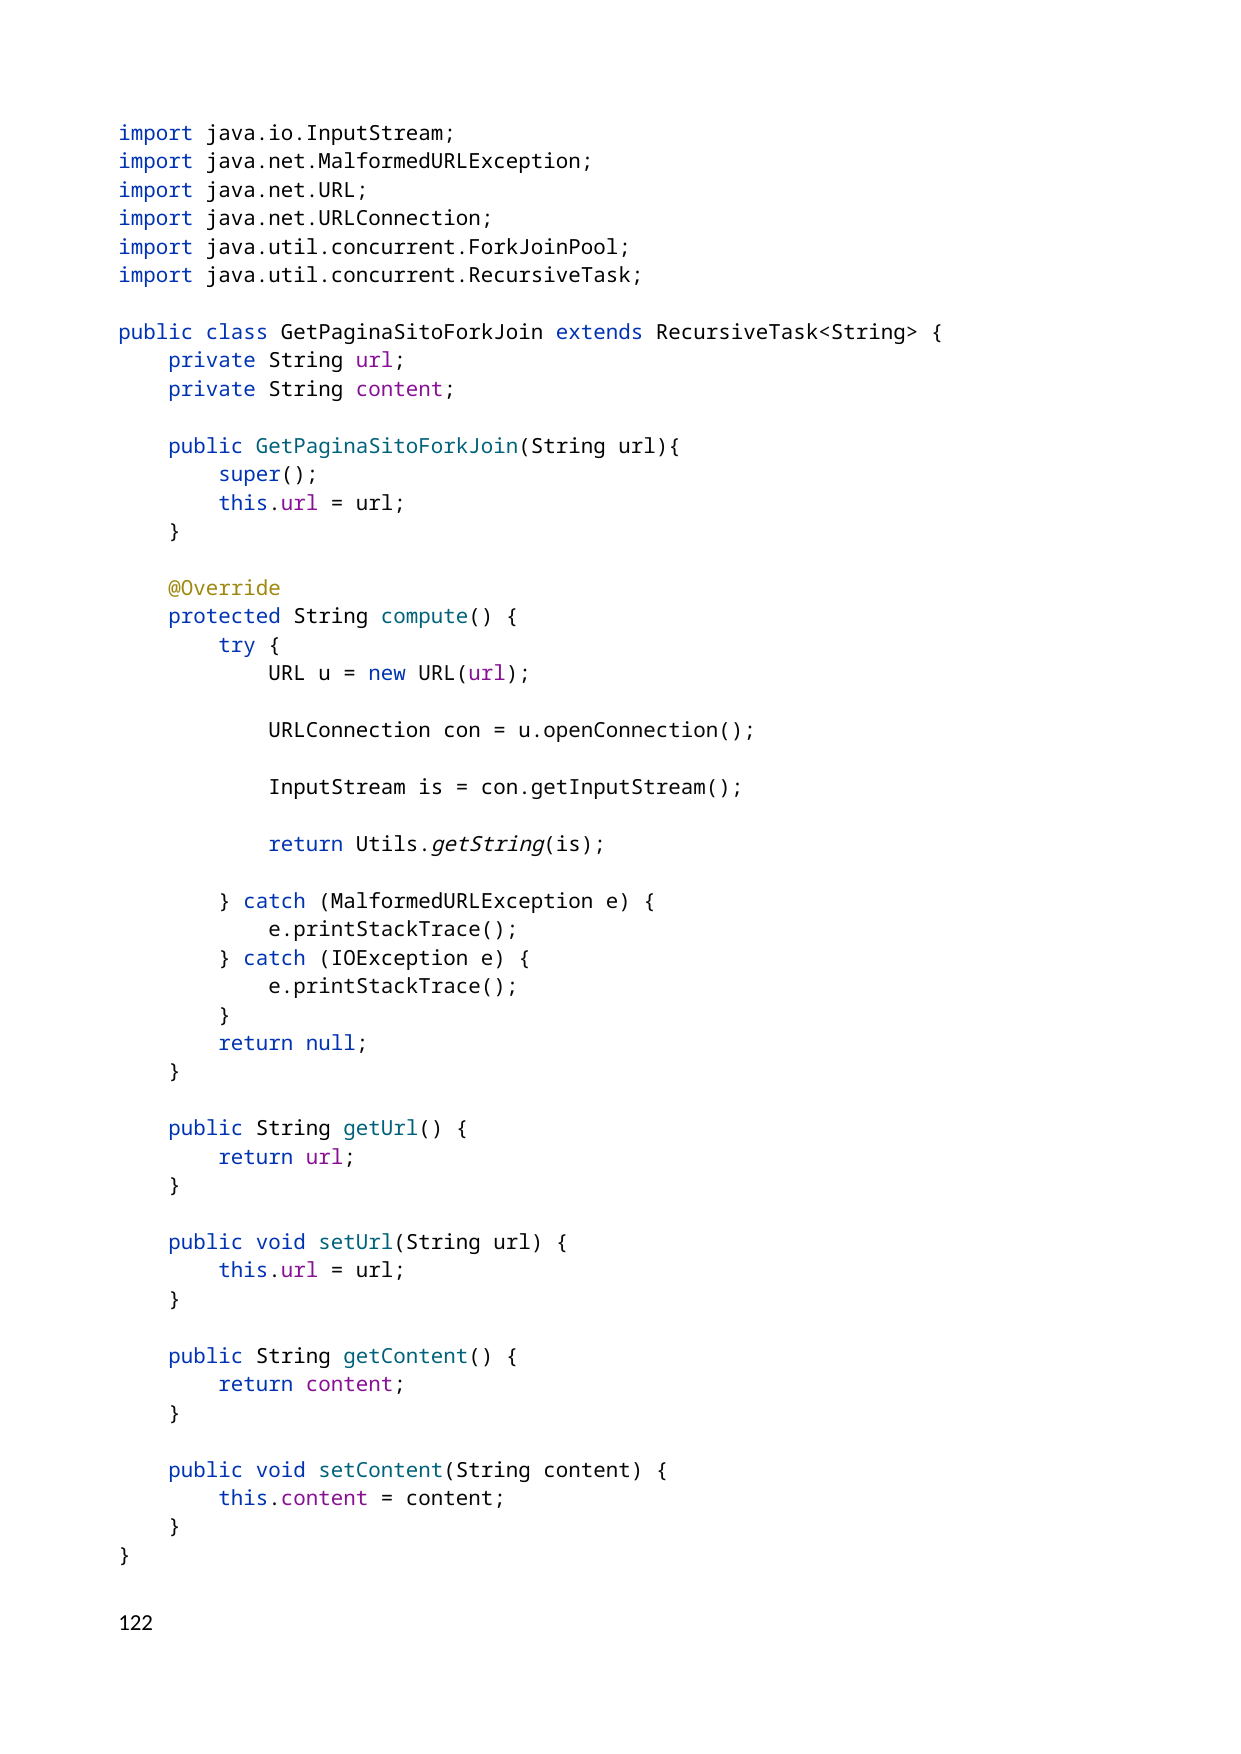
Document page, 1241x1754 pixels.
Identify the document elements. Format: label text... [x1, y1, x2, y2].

text import java.io.InputStream; import java.net.MalformedURLException; import java.net.URL; import java.net.URLConnection; import java.util.concurrent.ForkJoinPool; import java.util.concurrent.RecursiveTask; public class GetPaginaSitoForkJoin extends RecursiveTask<String> { private String url; private String content; public GetPaginaSitoForkJoin(String url){ super(); this.url = url; } @Override protected String compute() { try { URL u = new URL(url); URLConnection con = u.openConnection(); InputStream is = con.getInputStream(); return Utils.getString(is); } catch (MalformedURLException e) { e.printStackTrace(); } catch (IOException e) { e.printStackTrace(); } return null; } public String getUrl() { return url; } public void setUrl(String url) { this.url = url; } public String getContent() { return content; } public void setContent(String content) { this.content = content; } } [118, 118, 1122, 1568]
